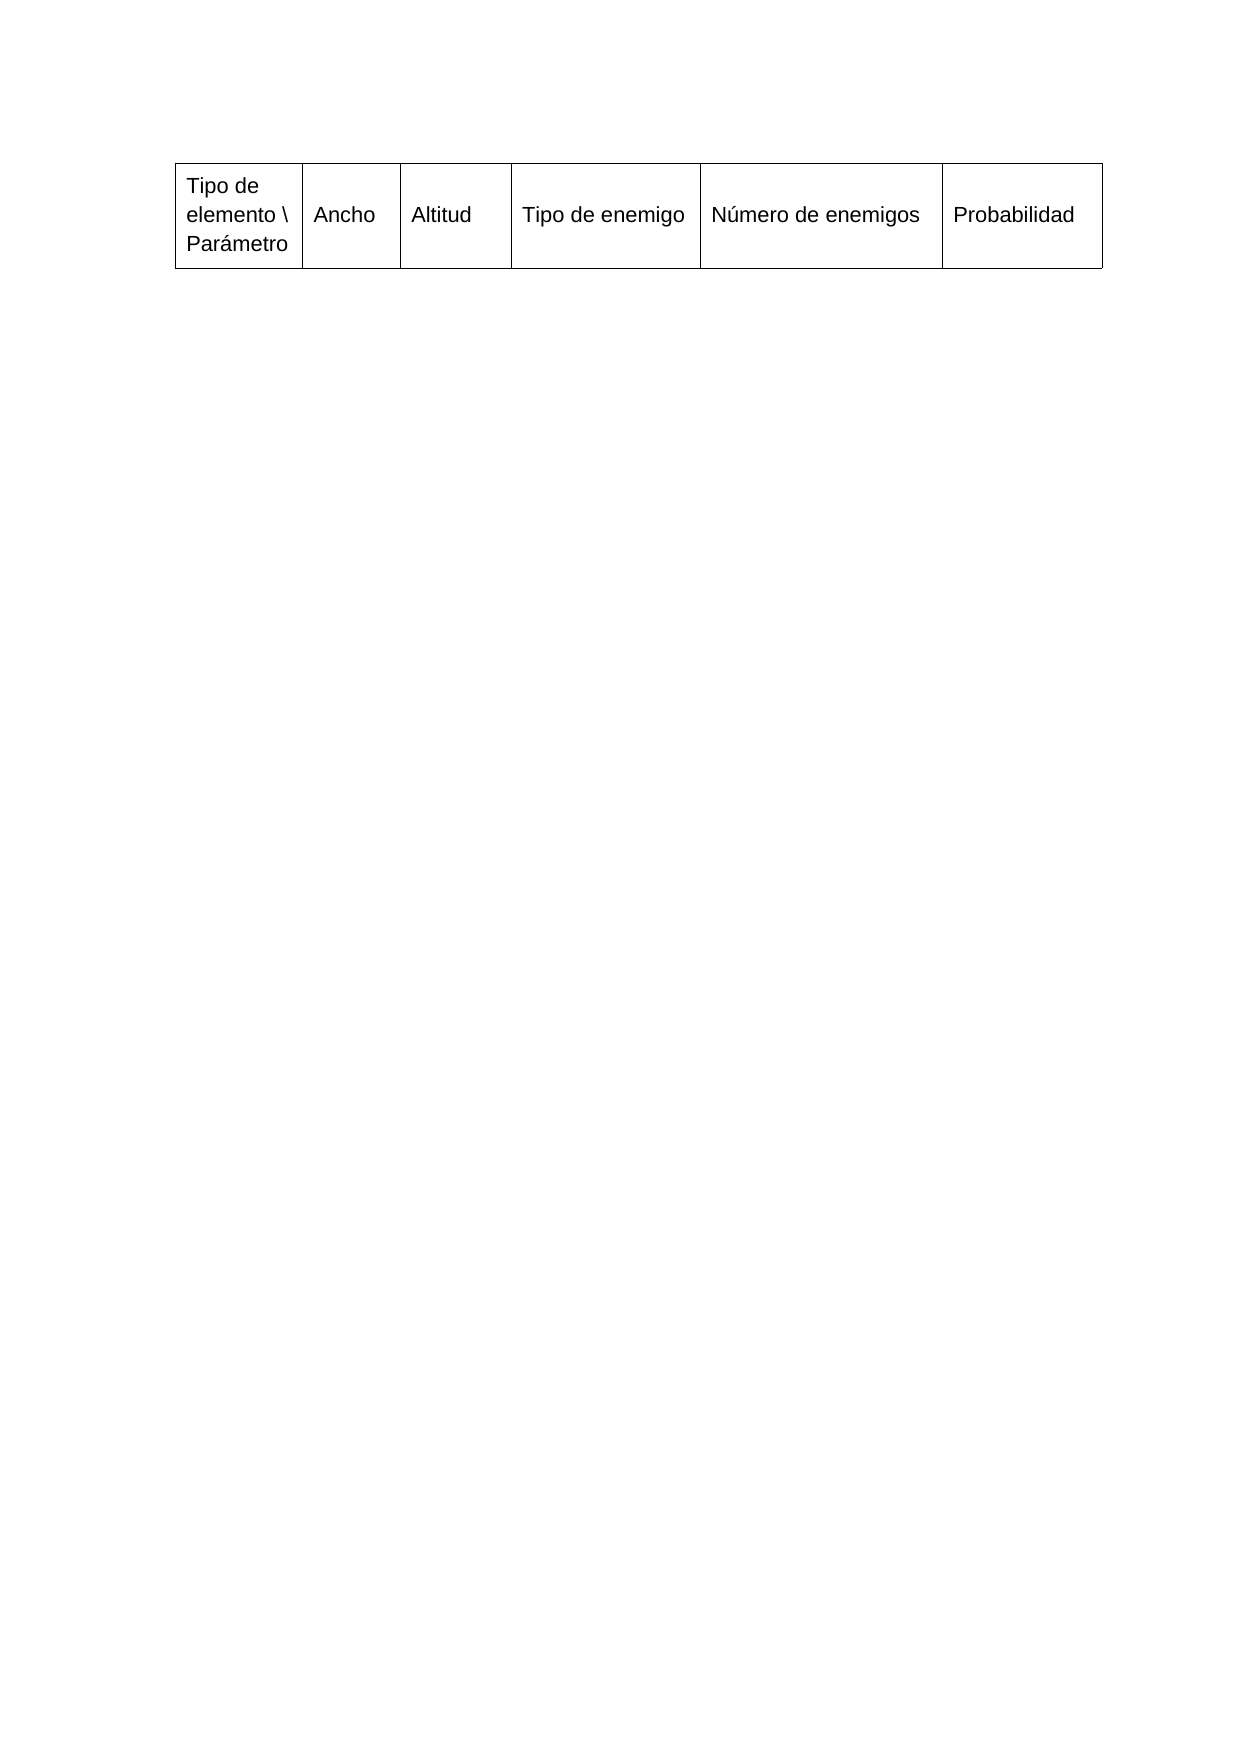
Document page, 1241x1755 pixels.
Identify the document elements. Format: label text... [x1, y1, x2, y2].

table_header Tipo de elemento \ Parámetro [176, 164, 302, 267]
table_header Altitud [401, 164, 511, 267]
table_header Tipo de enemigo [512, 164, 700, 267]
table_header Probabilidad [943, 164, 1102, 267]
table_header Ancho [303, 164, 400, 267]
table_header Número de enemigos [701, 164, 942, 267]
